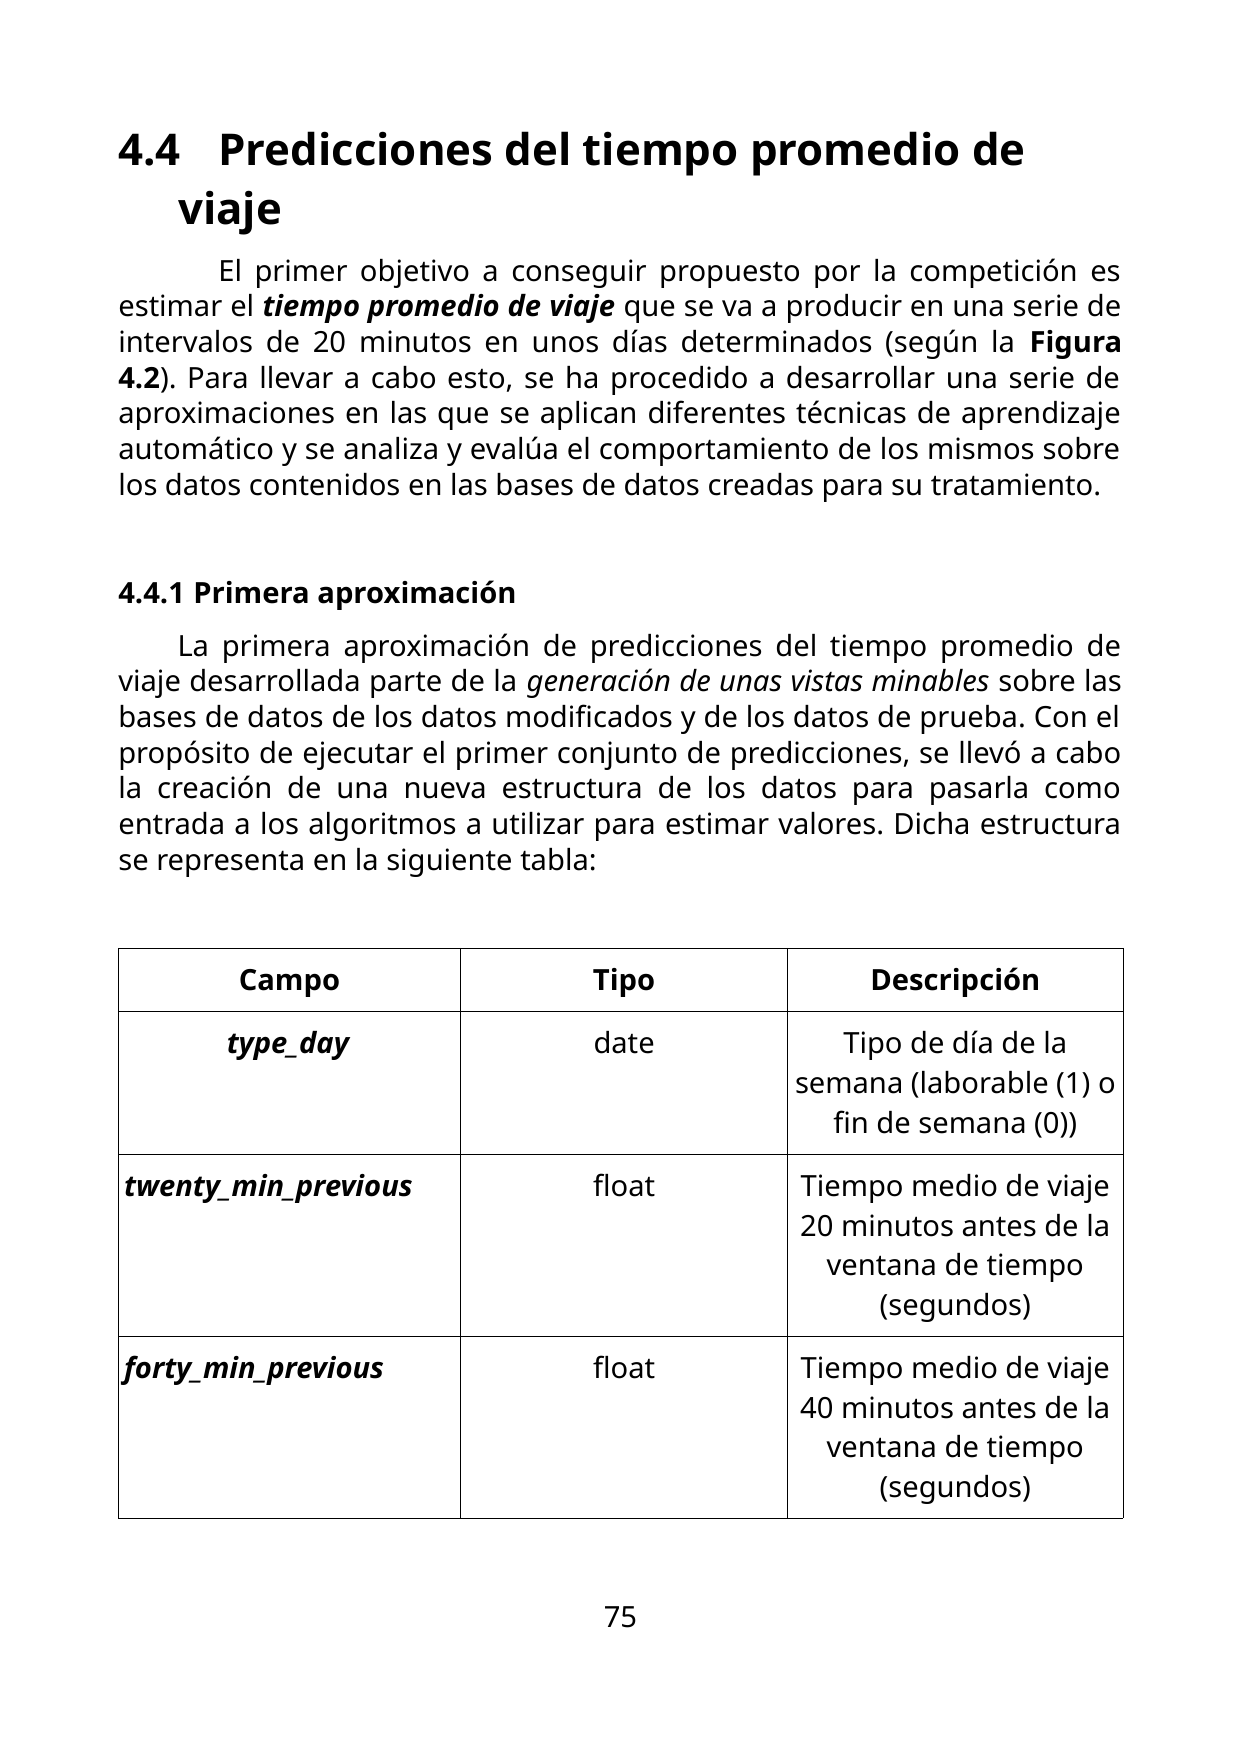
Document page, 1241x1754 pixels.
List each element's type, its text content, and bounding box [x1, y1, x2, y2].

subtitle Primera aproximación [118, 573, 1122, 612]
table_cell twenty_min_previous [119, 1155, 460, 1336]
table_cell Tipo de día de la semana (laborable (1) o fin de semana (0)) [788, 1012, 1123, 1153]
table_cell float [461, 1337, 787, 1518]
table_cell Tiempo medio de viaje 40 minutos antes de la ventana de tiempo (segundos) [788, 1337, 1123, 1518]
table_header Descripción [788, 949, 1123, 1011]
table_cell date [461, 1012, 787, 1153]
text La primera aproximación de predicciones del tiempo promedio de viaje desarrollada parte de la generación de unas vistas minables sobre las bases de datos de los datos modificados y de los datos de prueba. Con el propósito de ejecutar el primer conjunto de predicciones, se llevó a cabo la creación de una nueva estructura de los datos para pasarla como entrada a los algoritmos a utilizar para estimar valores. Dicha estructura se representa en la siguiente tabla: [118, 625, 1122, 879]
text El primer objetivo a conseguir propuesto por la competición es estimar el tiempo promedio de viaje que se va a producir en una serie de intervalos de 20 minutos en unos días determinados (según la Figura 4.2). Para llevar a cabo esto, se ha procedido a desarrollar una serie de aproximaciones en las que se aplican diferentes técnicas de aprendizaje automático y se analiza y evalúa el comportamiento de los mismos sobre los datos contenidos en las bases de datos creadas para su tratamiento. [118, 250, 1122, 504]
table_header Tipo [461, 949, 787, 1011]
table_cell float [461, 1155, 787, 1336]
table_header Campo [119, 949, 460, 1011]
table_cell forty_min_previous [119, 1337, 460, 1518]
subtitle Predicciones del tiempo promedio de viaje [118, 118, 1122, 237]
table_cell Tiempo medio de viaje 20 minutos antes de la ventana de tiempo (segundos) [788, 1155, 1123, 1336]
table_cell type_day [119, 1012, 460, 1153]
